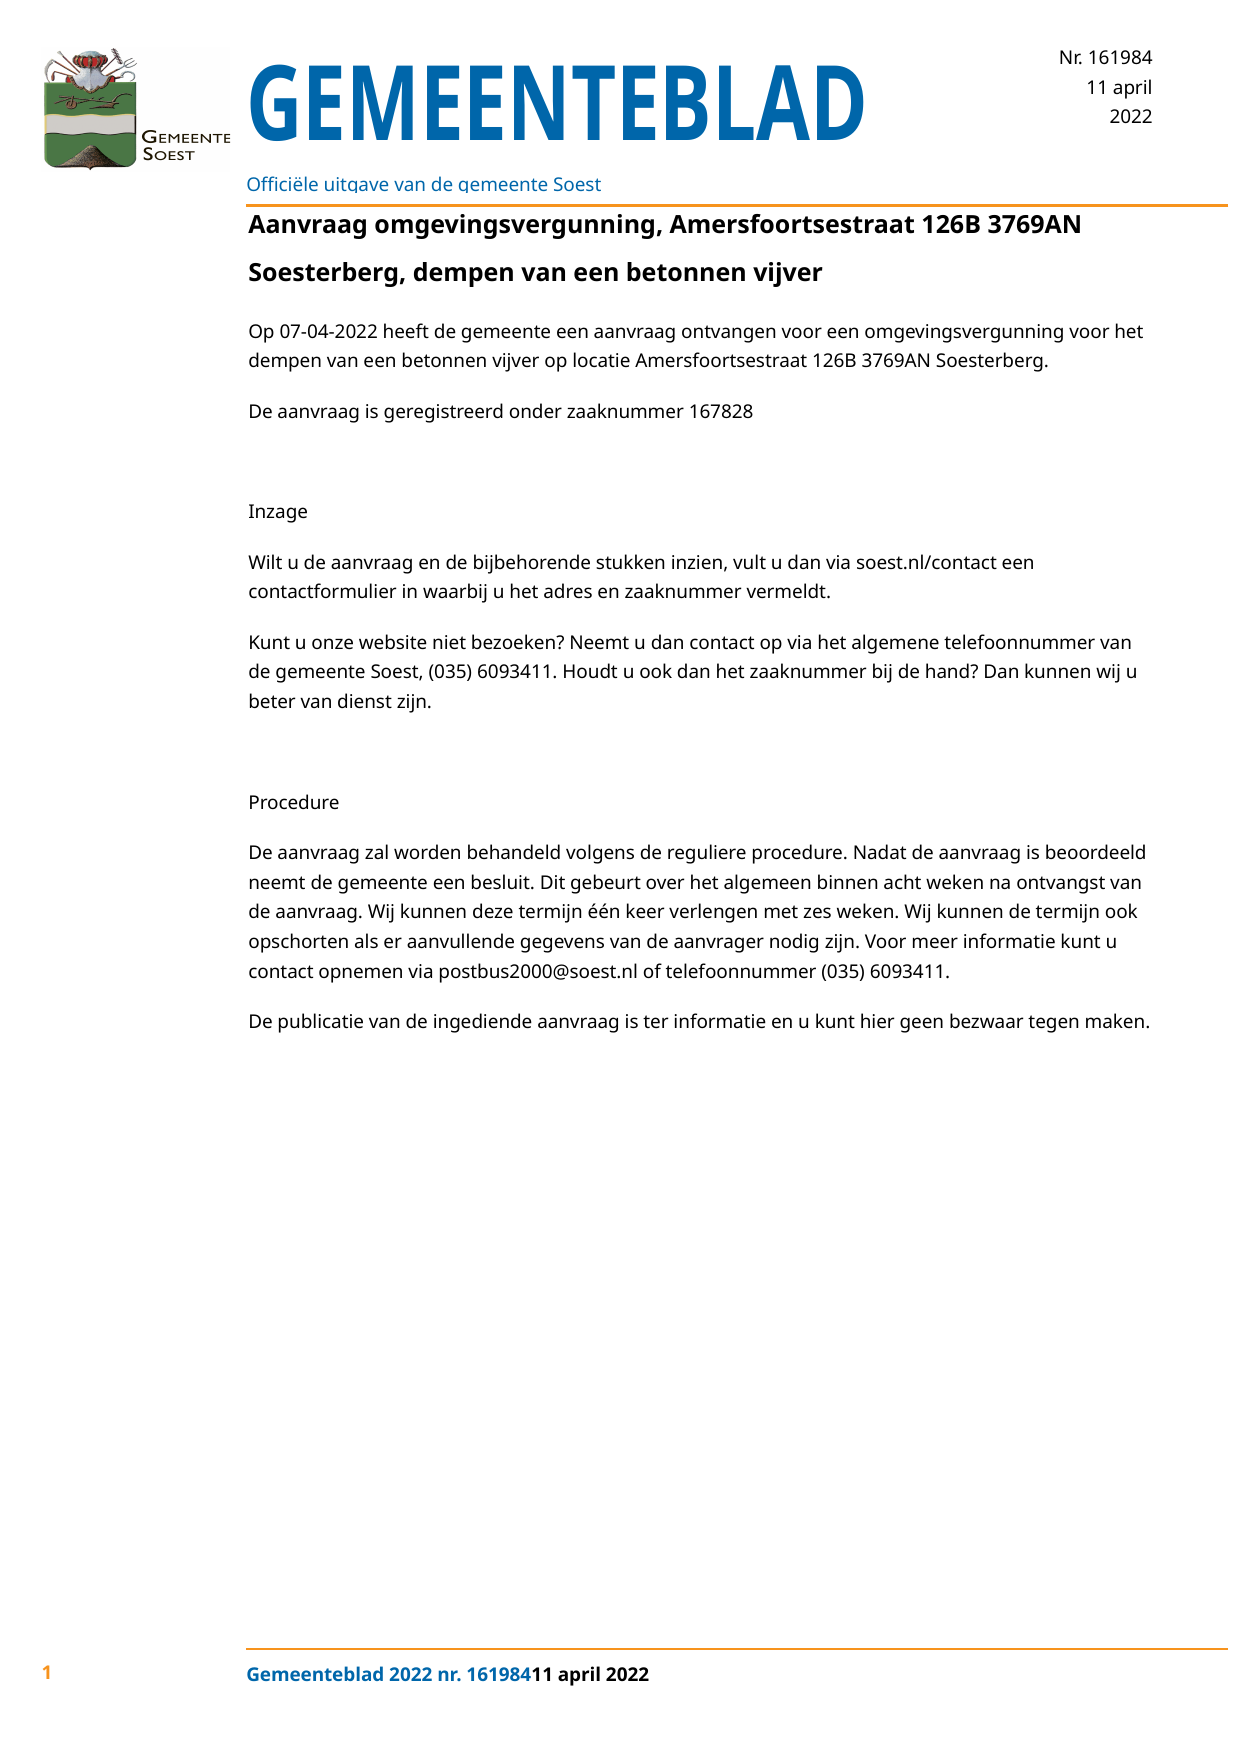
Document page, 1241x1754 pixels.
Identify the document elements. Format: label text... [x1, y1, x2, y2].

text Op 07-04-2022 heeft de gemeente een aanvraag ontvangen voor een omgevingsvergunning voor het dempen van een betonnen vijver op locatie Amersfoortsestraat 126B 3769AN Soesterberg. [248, 318, 1152, 373]
text Wilt u de aanvraag en de bijbehorende stukken inzien, vult u dan via soest.nl/contact een contactformulier in waarbij u het adres en zaaknummer vermeldt. [248, 549, 1152, 604]
text Aanvraag omgevingsvergunning, Amersfoortsestraat 126B 3769AN Soesterberg, dempen van een betonnen vijver [248, 207, 1152, 288]
text Inzage [248, 499, 1152, 524]
text De aanvraag zal worden behandeld volgens de reguliere procedure. Nadat de aanvraag is beoordeeld neemt de gemeente een besluit. Dit gebeurt over het algemeen binnen acht weken na ontvangst van de aanvraag. Wij kunnen deze termijn één keer verlengen met zes weken. Wij kunnen de termijn ook opschorten als er aanvullende gegevens van de aanvrager nodig zijn. Voor meer informatie kunt u contact opnemen via postbus2000@soest.nl of telefoonnummer (035) 6093411. [248, 839, 1152, 984]
text Procedure [248, 789, 1152, 815]
text Kunt u onze website niet bezoeken? Neemt u dan contact op via het algemene telefoonnummer van de gemeente Soest, (035) 6093411. Houdt u ook dan het zaaknummer bij de hand? Dan kunnen wij u beter van dienst zijn. [248, 629, 1152, 714]
picture [41, 47, 231, 172]
text De aanvraag is geregistreerd onder zaaknummer 167828 [248, 398, 1152, 424]
text De publicatie van de ingediende aanvraag is ter informatie en u kunt hier geen bezwaar tegen maken. [248, 1008, 1152, 1034]
